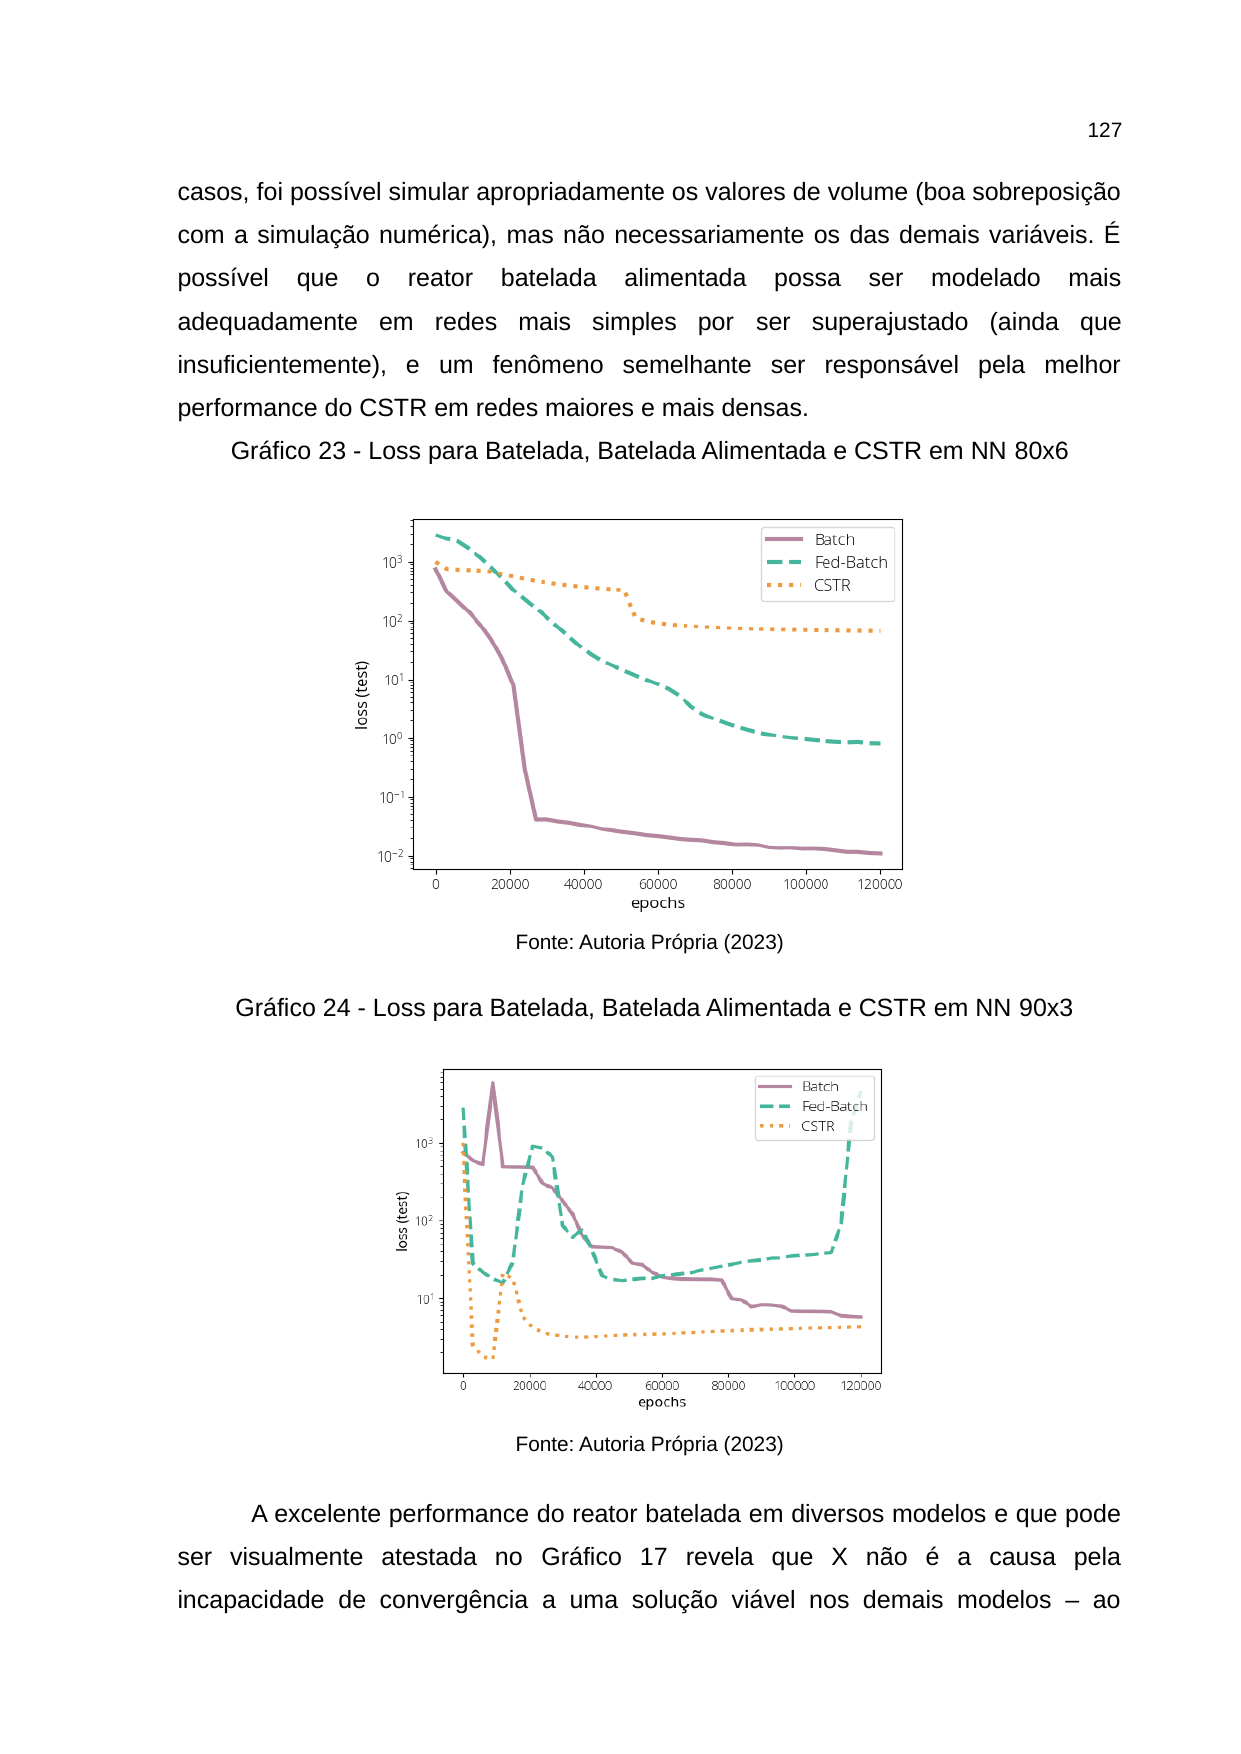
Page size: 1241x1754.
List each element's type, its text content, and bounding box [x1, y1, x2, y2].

text Fonte: Autoria Própria (2023) [177, 997, 1122, 1456]
text A excelente performance do reator batelada em diversos modelos e que pode ser visualmente atestada no Gráfico 17 revela que X não é a causa pela incapacidade de convergência a uma solução viável nos demais modelos – ao [177, 1499, 1122, 1614]
text Gráfico 24 - Loss para Batelada, Batelada Alimentada e CSTR em NN 90x3 [227, 993, 1082, 1022]
text Fonte: Autoria Própria (2023) [177, 436, 1122, 954]
picture [372, 1021, 937, 1416]
text Gráfico 23 - Loss para Batelada, Batelada Alimentada e CSTR em NN 80x6 [193, 436, 1106, 464]
picture [334, 464, 965, 919]
text casos, foi possível simular apropriadamente os valores de volume (boa sobreposição com a simulação numérica), mas não necessariamente os das demais variáveis. É possível que o reator batelada alimentada possa ser modelado mais adequadamente em redes mais simples por ser superajustado (ainda que insuficientemente), e um fenômeno semelhante ser responsável pela melhor performance do CSTR em redes maiores e mais densas. [177, 177, 1122, 421]
